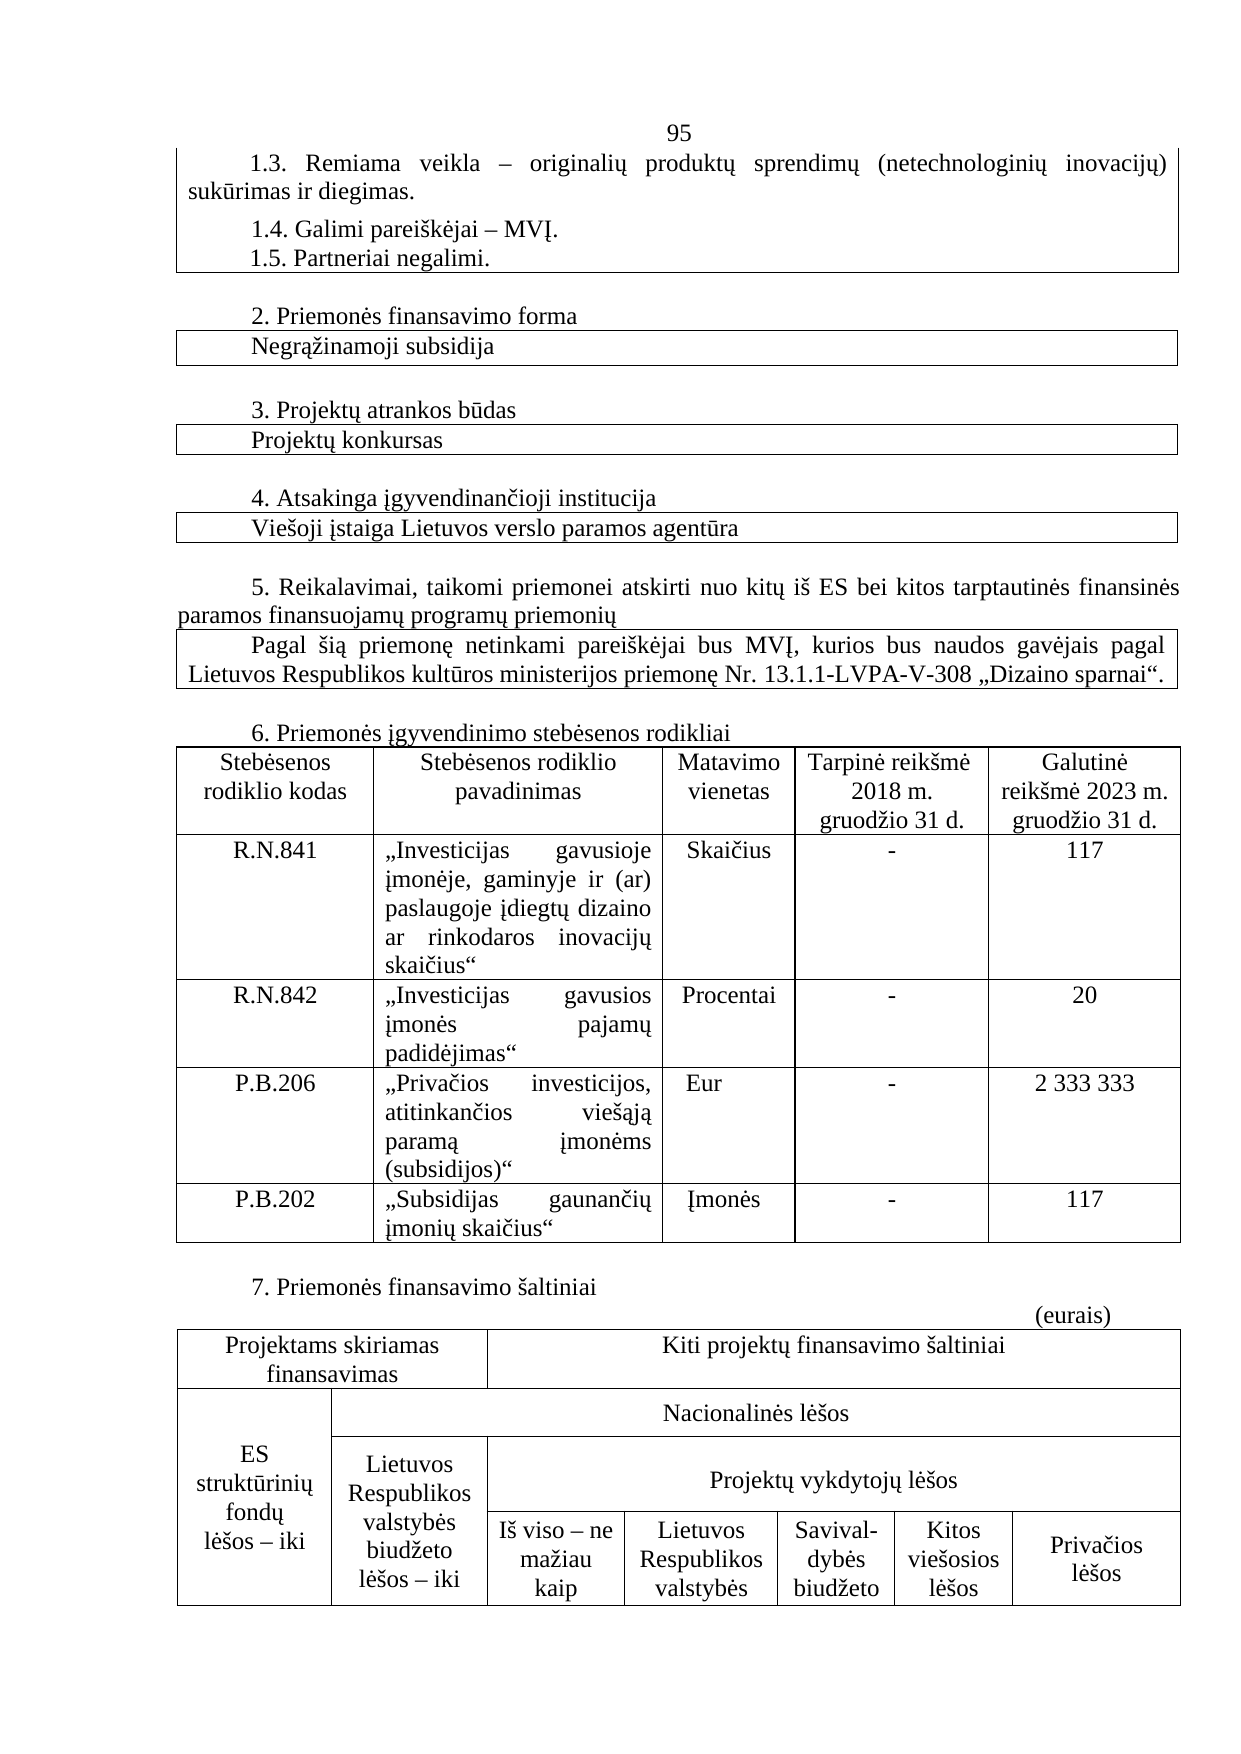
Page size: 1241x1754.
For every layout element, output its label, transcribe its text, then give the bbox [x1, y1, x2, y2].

table_cell Skaičius [663, 835, 794, 979]
text 2. Priemonės finansavimo forma [251, 301, 1181, 330]
table_header Projektams skiriamas finansavimas [178, 1330, 487, 1388]
table_cell Įmonės [663, 1184, 794, 1242]
table_cell Lietuvos Respublikos valstybės [625, 1512, 777, 1605]
table_header Negrąžinamoji subsidija [177, 331, 1177, 365]
table_header Projektų konkursas [177, 425, 1177, 454]
table_cell ES struktūrinių fondų lėšos – iki [178, 1389, 331, 1605]
table_header Viešoji įstaiga Lietuvos verslo paramos agentūra [177, 513, 1177, 542]
table_cell „Privačios investicijos, atitinkančios viešąją paramą įmonėms (subsidijos)“ [374, 1068, 662, 1183]
table_cell 20 [989, 980, 1180, 1067]
table_cell Iš viso – ne mažiau kaip [488, 1512, 624, 1605]
table_header Stebėsenos rodiklio pavadinimas [374, 748, 662, 834]
table_header Kiti projektų finansavimo šaltiniai [488, 1330, 1180, 1388]
table_cell Procentai [663, 980, 794, 1067]
table_cell P.B.202 [177, 1184, 373, 1242]
table_cell „Investicijas gavusioje įmonėje, gaminyje ir (ar) paslaugoje įdiegtų dizaino ar rinkodaros inovacijų skaičius“ [374, 835, 662, 979]
table_cell Projektų vykdytojų lėšos [488, 1437, 1180, 1511]
table_cell 117 [989, 835, 1180, 979]
text 7. Priemonės finansavimo šaltiniai [251, 1272, 1181, 1300]
text 6. Priemonės įgyvendinimo stebėsenos rodikliai [177, 718, 1181, 746]
table_header Tarpinė reikšmė 2018 m. gruodžio 31 d. [796, 748, 988, 834]
table_cell Kitos viešosios lėšos [895, 1512, 1012, 1605]
table_cell P.B.206 [177, 1068, 373, 1183]
table_cell „Investicijas gavusios įmonės pajamų padidėjimas“ [374, 980, 662, 1067]
table_cell 1.4. Galimi pareiškėjai – MVĮ. 1.5. Partneriai negalimi. [177, 214, 1178, 272]
text (eurais) [251, 1300, 1181, 1329]
table_cell Lietuvos Respublikos valstybės biudžeto lėšos – iki [332, 1437, 487, 1605]
table_cell - [796, 835, 988, 979]
table_cell Privačios lėšos [1013, 1512, 1180, 1605]
text 5. Reikalavimai, taikomi priemonei atskirti nuo kitų iš ES bei kitos tarptautinės finansinės paramos finansuojamų programų priemonių [177, 572, 1181, 629]
table_cell 1.3. Remiama veikla – originalių produktų sprendimų (netechnologinių inovacijų) sukūrimas ir diegimas. [177, 148, 1178, 214]
text 4. Atsakinga įgyvendinančioji institucija [177, 483, 1181, 512]
table_header Matavimo vienetas [663, 748, 794, 834]
table_header Galutinė reikšmė 2023 m. gruodžio 31 d. [989, 748, 1180, 834]
table_header Pagal šią priemonę netinkami pareiškėjai bus MVĮ, kurios bus naudos gavėjais pagal Lietuvos Respublikos kultūros ministerijos priemonę Nr. 13.1.1-LVPA-V-308 „Dizaino sparnai“. [177, 630, 1177, 688]
table_cell „Subsidijas gaunančių įmonių skaičius“ [374, 1184, 662, 1242]
table_cell - [796, 980, 988, 1067]
table_cell - [796, 1184, 988, 1242]
text 3. Projektų atrankos būdas [177, 395, 1181, 424]
table_cell Nacionalinės lėšos [332, 1389, 1180, 1436]
table_cell - [796, 1068, 988, 1183]
table_cell 117 [989, 1184, 1180, 1242]
table_cell Eur [663, 1068, 794, 1183]
table_cell 2 333 333 [989, 1068, 1180, 1183]
table_cell R.N.842 [177, 980, 373, 1067]
table_header Stebėsenos rodiklio kodas [177, 748, 373, 834]
table_cell Savival-dybės biudžeto [778, 1512, 894, 1605]
table_cell R.N.841 [177, 835, 373, 979]
